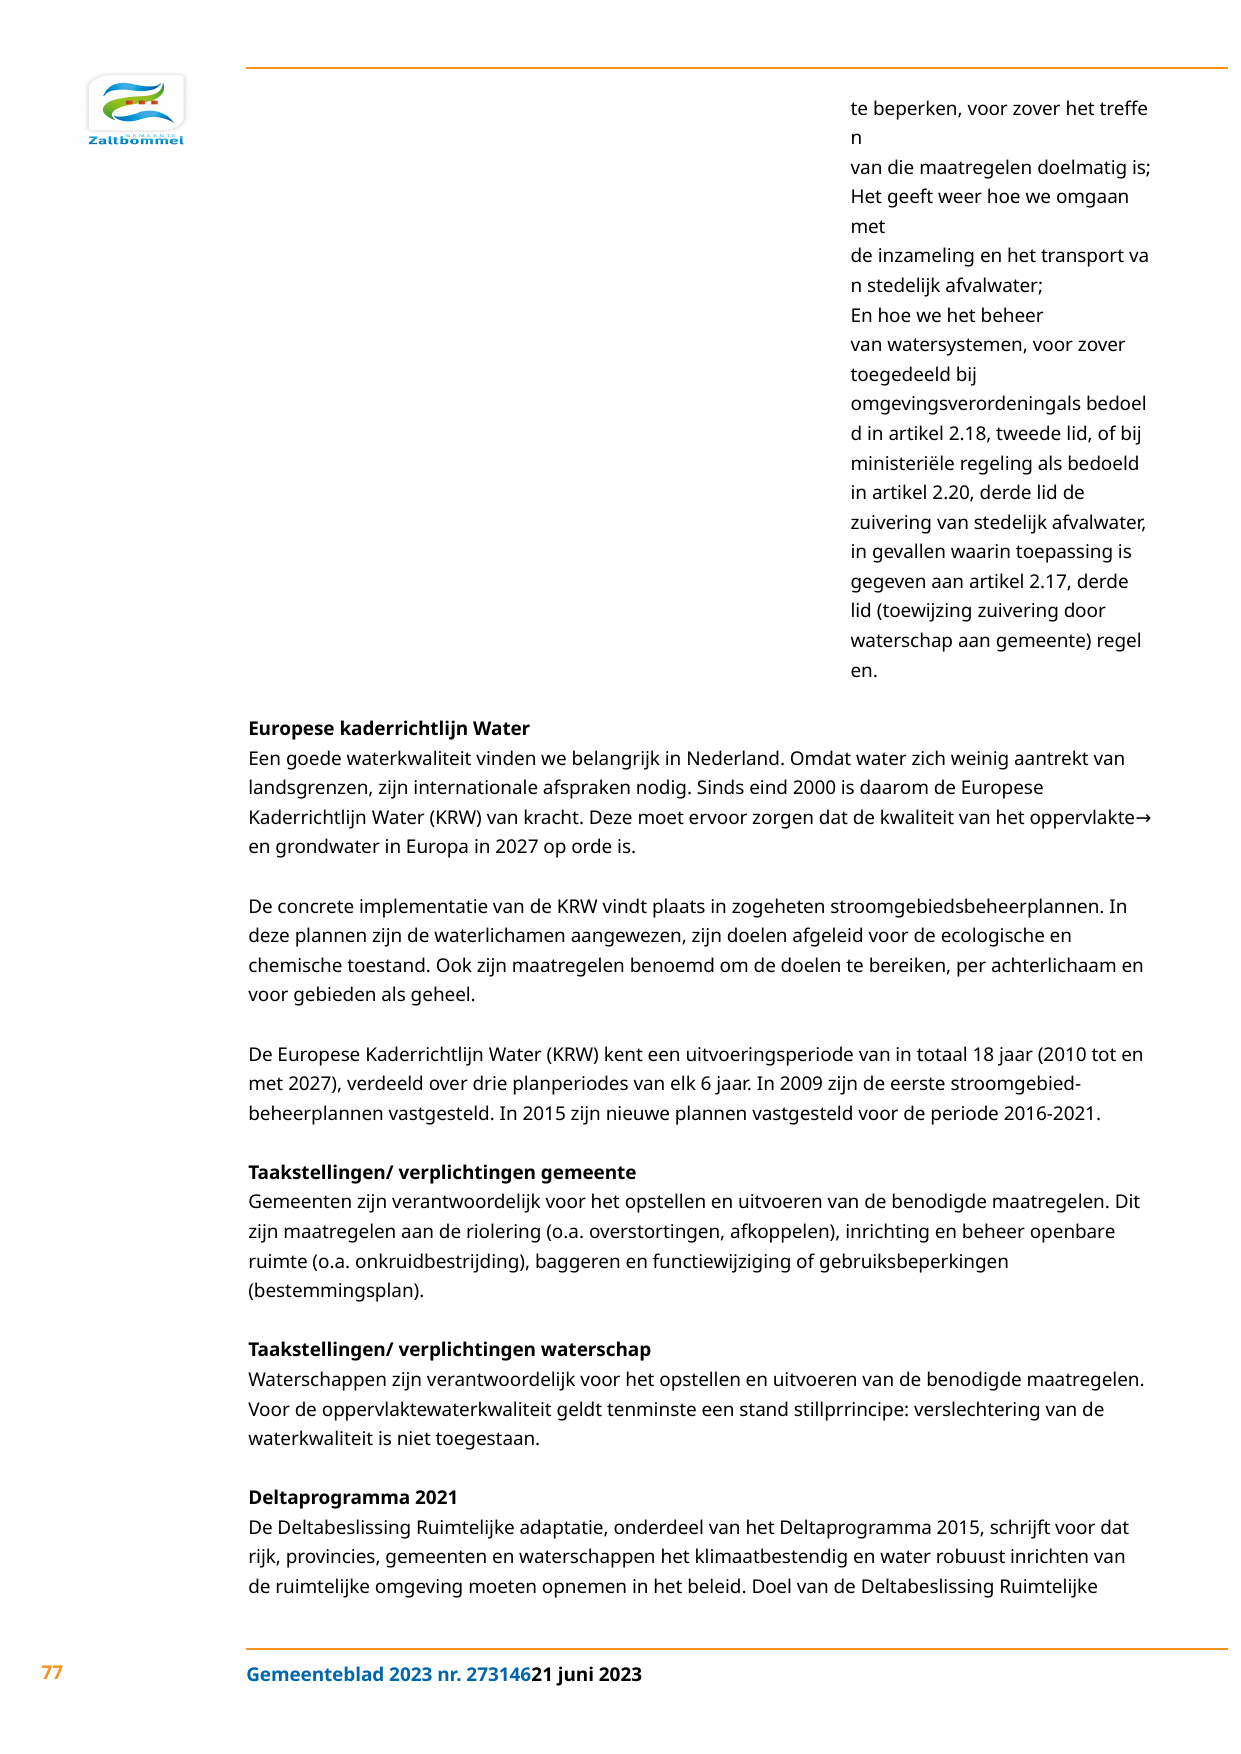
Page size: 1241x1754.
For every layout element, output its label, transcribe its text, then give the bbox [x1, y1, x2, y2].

table_cell [549, 95, 850, 683]
table_cell [248, 95, 549, 683]
text De concrete implementatie van de KRW vindt plaats in zogeheten stroomgebiedsbeheerplannen. In deze plannen zijn de waterlichamen aangewezen, zijn doelen afgeleid voor de ecologische en chemische toestand. Ook zijn maatregelen benoemd om de doelen te bereiken, per achterlichaam en voor gebieden als geheel. [248, 893, 1152, 1007]
text Waterschappen zijn verantwoordelijk voor het opstellen en uitvoeren van de benodigde maatregelen. Voor de oppervlaktewaterkwaliteit geldt tenminste een stand stillprrincipe: verslechtering van de waterkwaliteit is niet toegestaan. [248, 1366, 1152, 1451]
text Taakstellingen/ verplichtingen waterschap [248, 1337, 1152, 1362]
text Europese kaderrichtlijn Water [248, 715, 1152, 741]
text De Europese Kaderrichtlijn Water (KRW) kent een uitvoeringsperiode van in totaal 18 jaar (2010 tot en met 2027), verdeeld over drie planperiodes van elk 6 jaar. In 2009 zijn de eerste stroomgebied- beheerplannen vastgesteld. In 2015 zijn nieuwe plannen vastgesteld voor de periode 2016-2021. [248, 1041, 1152, 1126]
text Deltaprogramma 2021 [248, 1484, 1152, 1510]
text Een goede waterkwaliteit vinden we belangrijk in Nederland. Omdat water zich weinig aantrekt van landsgrenzen, zijn internationale afspraken nodig. Sinds eind 2000 is daarom de Europese Kaderrichtlijn Water (KRW) van kracht. Deze moet ervoor zorgen dat de kwaliteit van het oppervlakte→ en grondwater in Europa in 2027 op orde is. [248, 745, 1152, 859]
text De Deltabeslissing Ruimtelijke adaptatie, onderdeel van het Deltaprogramma 2015, schrijft voor dat rijk, provincies, gemeenten en waterschappen het klimaatbestendig en water robuust inrichten van de ruimtelijke omgeving moeten opnemen in het beleid. Doel van de Deltabeslissing Ruimtelijke [248, 1514, 1152, 1599]
table_cell te beperken, voor zover het treffen van die maatregelen doelmatig is; Het geeft weer hoe we omgaan met de inzameling en het transport van stedelijk afvalwater; En hoe we het beheer van watersystemen, voor zover toegedeeld bij omgevingsverordeningals bedoeld in artikel 2.18, tweede lid, of bij ministeriële regeling als bedoeld in artikel 2.20, derde lid de zuivering van stedelijk afvalwater, in gevallen waarin toepassing is gegeven aan artikel 2.17, derde lid (toewijzing zuivering door waterschap aan gemeente) regelen. [850, 95, 1152, 683]
text Taakstellingen/ verplichtingen gemeente [248, 1159, 1152, 1185]
picture [41, 47, 231, 172]
text Gemeenten zijn verantwoordelijk voor het opstellen en uitvoeren van de benodigde maatregelen. Dit zijn maatregelen aan de riolering (o.a. overstortingen, afkoppelen), inrichting en beheer openbare ruimte (o.a. onkruidbestrijding), baggeren en functiewijziging of gebruiksbeperkingen (bestemmingsplan). [248, 1189, 1152, 1303]
